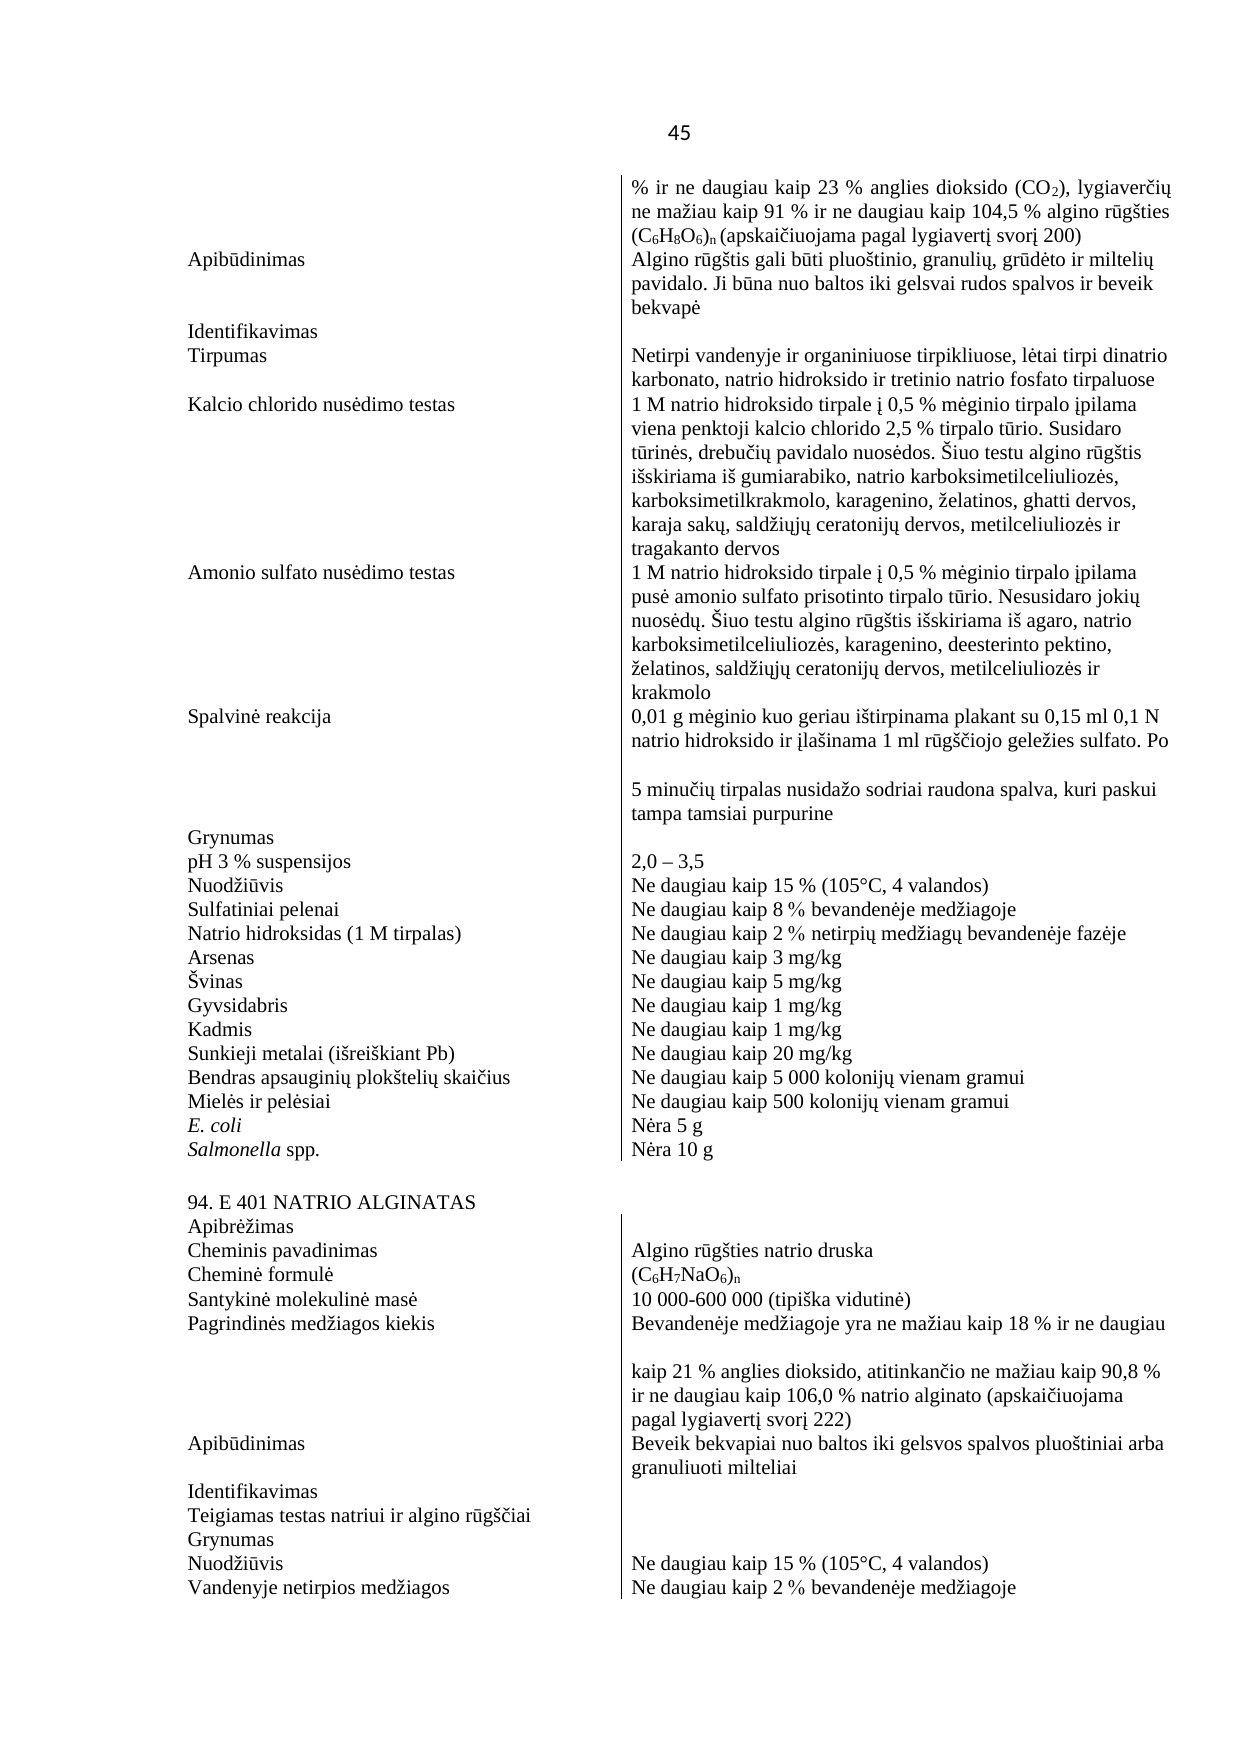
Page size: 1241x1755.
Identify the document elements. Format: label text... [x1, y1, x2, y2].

table_cell Nėra 10 g [622, 1138, 1181, 1161]
table_cell Sunkieji metalai (išreiškiant Pb) [177, 1041, 621, 1065]
table_cell Santykinė molekulinė masė [177, 1286, 621, 1311]
table_cell Grynumas [177, 1527, 621, 1551]
table_cell Sulfatiniai pelenai [177, 897, 621, 921]
table_cell Natrio hidroksidas (1 M tirpalas) [177, 921, 621, 945]
table_cell Bevandenėje medžiagoje yra ne mažiau kaip 18 % ir ne daugiau kaip 21 % anglies dioksido, atitinkančio ne mažiau kaip 90,8 % ir ne daugiau kaip 106,0 % natrio alginato (apskaičiuojama pagal lygiavertį svorį 222) [622, 1311, 1181, 1431]
table_cell Nuodžiūvis [177, 1551, 621, 1575]
table_cell Teigiamas testas natriui ir algino rūgščiai [177, 1503, 621, 1527]
table_cell Gyvsidabris [177, 993, 621, 1017]
table_cell Cheminė formulė [177, 1263, 621, 1286]
table_cell Mielės ir pelėsiai [177, 1089, 621, 1113]
table_cell Algino rūgštis gali būti pluoštinio, granulių, grūdėto ir miltelių pavidalo. Ji būna nuo baltos iki gelsvai rudos spalvos ir beveik bekvapė [622, 247, 1181, 319]
table_cell [177, 175, 621, 247]
table_cell Vandenyje netirpios medžiagos [177, 1575, 621, 1599]
table_cell 1 M natrio hidroksido tirpale į 0,5 % mėginio tirpalo įpilama pusė amonio sulfato prisotinto tirpalo tūrio. Nesusidaro jokių nuosėdų. Šiuo testu algino rūgštis išskiriama iš agaro, natrio karboksimetilceliuliozės, karagenino, deesterinto pektino, želatinos, saldžiųjų ceratonijų dervos, metilceliuliozės ir krakmolo [622, 560, 1181, 704]
table_cell Švinas [177, 969, 621, 993]
table_cell Ne daugiau kaip 15 % (105°C, 4 valandos) [622, 1551, 1181, 1575]
table_cell pH 3 % suspensijos [177, 849, 621, 873]
table_cell Beveik bekvapiai nuo baltos iki gelsvos spalvos pluoštiniai arba granuliuoti milteliai [622, 1431, 1181, 1479]
table_cell Ne daugiau kaip 15 % (105°C, 4 valandos) [622, 873, 1181, 897]
table_cell 1 M natrio hidroksido tirpale į 0,5 % mėginio tirpalo įpilama viena penktoji kalcio chlorido 2,5 % tirpalo tūrio. Susidaro tūrinės, drebučių pavidalo nuosėdos. Šiuo testu algino rūgštis išskiriama iš gumiarabiko, natrio karboksimetilceliuliozės, karboksimetilkrakmolo, karagenino, želatinos, ghatti dervos, karaja sakų, saldžiųjų ceratonijų dervos, metilceliuliozės ir tragakanto dervos [622, 391, 1181, 560]
table_cell Ne daugiau kaip 2  bevandenėje medžiagoje [622, 1575, 1181, 1599]
table_cell Identifikavimas [177, 1479, 621, 1503]
table_cell [622, 825, 1181, 849]
table_header 94. E 401 NATRIO ALGINATAS [177, 1190, 1181, 1214]
table_cell Salmonella spp. [177, 1138, 621, 1161]
table_cell Ne daugiau kaip 500 kolonijų vienam gramui [622, 1089, 1181, 1113]
table_cell [622, 1479, 1181, 1503]
table_cell Ne daugiau kaip 1 mg/kg [622, 1017, 1181, 1041]
table_cell (C6H7NaO6)n [622, 1263, 1181, 1286]
table_cell Tirpumas [177, 343, 621, 391]
table_cell Ne daugiau kaip 1 mg/kg [622, 993, 1181, 1017]
table_cell 10 000-600 000 (tipiška vidutinė) [622, 1286, 1181, 1311]
table_cell Ne daugiau kaip 5 mg/kg [622, 969, 1181, 993]
table_cell Apibrėžimas [177, 1214, 621, 1238]
table_cell Identifikavimas [177, 319, 621, 343]
table_cell Nuodžiūvis [177, 873, 621, 897]
table_cell Netirpi vandenyje ir organiniuose tirpikliuose, lėtai tirpi dinatrio karbonato, natrio hidroksido ir tretinio natrio fosfato tirpaluose [622, 343, 1181, 391]
table_cell Ne daugiau kaip 8  bevandenėje medžiagoje [622, 897, 1181, 921]
table_cell [622, 1527, 1181, 1551]
table_cell Algino rūgšties natrio druska [622, 1238, 1181, 1262]
table_cell Ne daugiau kaip 2  netirpių medžiagų bevandenėje fazėje [622, 921, 1181, 945]
table_cell Cheminis pavadinimas [177, 1238, 621, 1262]
table_cell Nėra 5 g [622, 1113, 1181, 1137]
table_cell Kalcio chlorido nusėdimo testas [177, 391, 621, 560]
table_cell Ne daugiau kaip 5 000 kolonijų vienam gramui [622, 1065, 1181, 1089]
table_cell E. coli [177, 1113, 621, 1137]
table_cell [622, 1214, 1181, 1238]
table_cell Amonio sulfato nusėdimo testas [177, 560, 621, 704]
table_cell [622, 1503, 1181, 1527]
table_cell Grynumas [177, 825, 621, 849]
table_cell Kadmis [177, 1017, 621, 1041]
table_cell Bendras apsauginių plokštelių skaičius [177, 1065, 621, 1089]
table_cell Arsenas [177, 945, 621, 969]
table_cell Spalvinė reakcija [177, 704, 621, 824]
table_cell Apibūdinimas [177, 247, 621, 319]
table_cell [622, 319, 1181, 343]
table_cell Ne daugiau kaip 20 mg/kg [622, 1041, 1181, 1065]
table_cell Apibūdinimas [177, 1431, 621, 1479]
table_cell 0,01 g mėginio kuo geriau ištirpinama plakant su 0,15 ml 0,1 N natrio hidroksido ir įlašinama 1 ml rūgščiojo geležies sulfato. Po 5 minučių tirpalas nusidažo sodriai raudona spalva, kuri paskui tampa tamsiai purpurine [622, 704, 1181, 824]
table_cell % ir ne daugiau kaip 23 % anglies dioksido (CO2), lygiaverčių ne mažiau kaip 91 % ir ne daugiau kaip 104,5 % algino rūgšties (C6H8O6)n (apskaičiuojama pagal lygiavertį svorį 200) [622, 175, 1181, 247]
table_cell 2,0 – 3,5 [622, 849, 1181, 873]
table_cell Ne daugiau kaip 3 mg/kg [622, 945, 1181, 969]
table_cell Pagrindinės medžiagos kiekis [177, 1311, 621, 1431]
